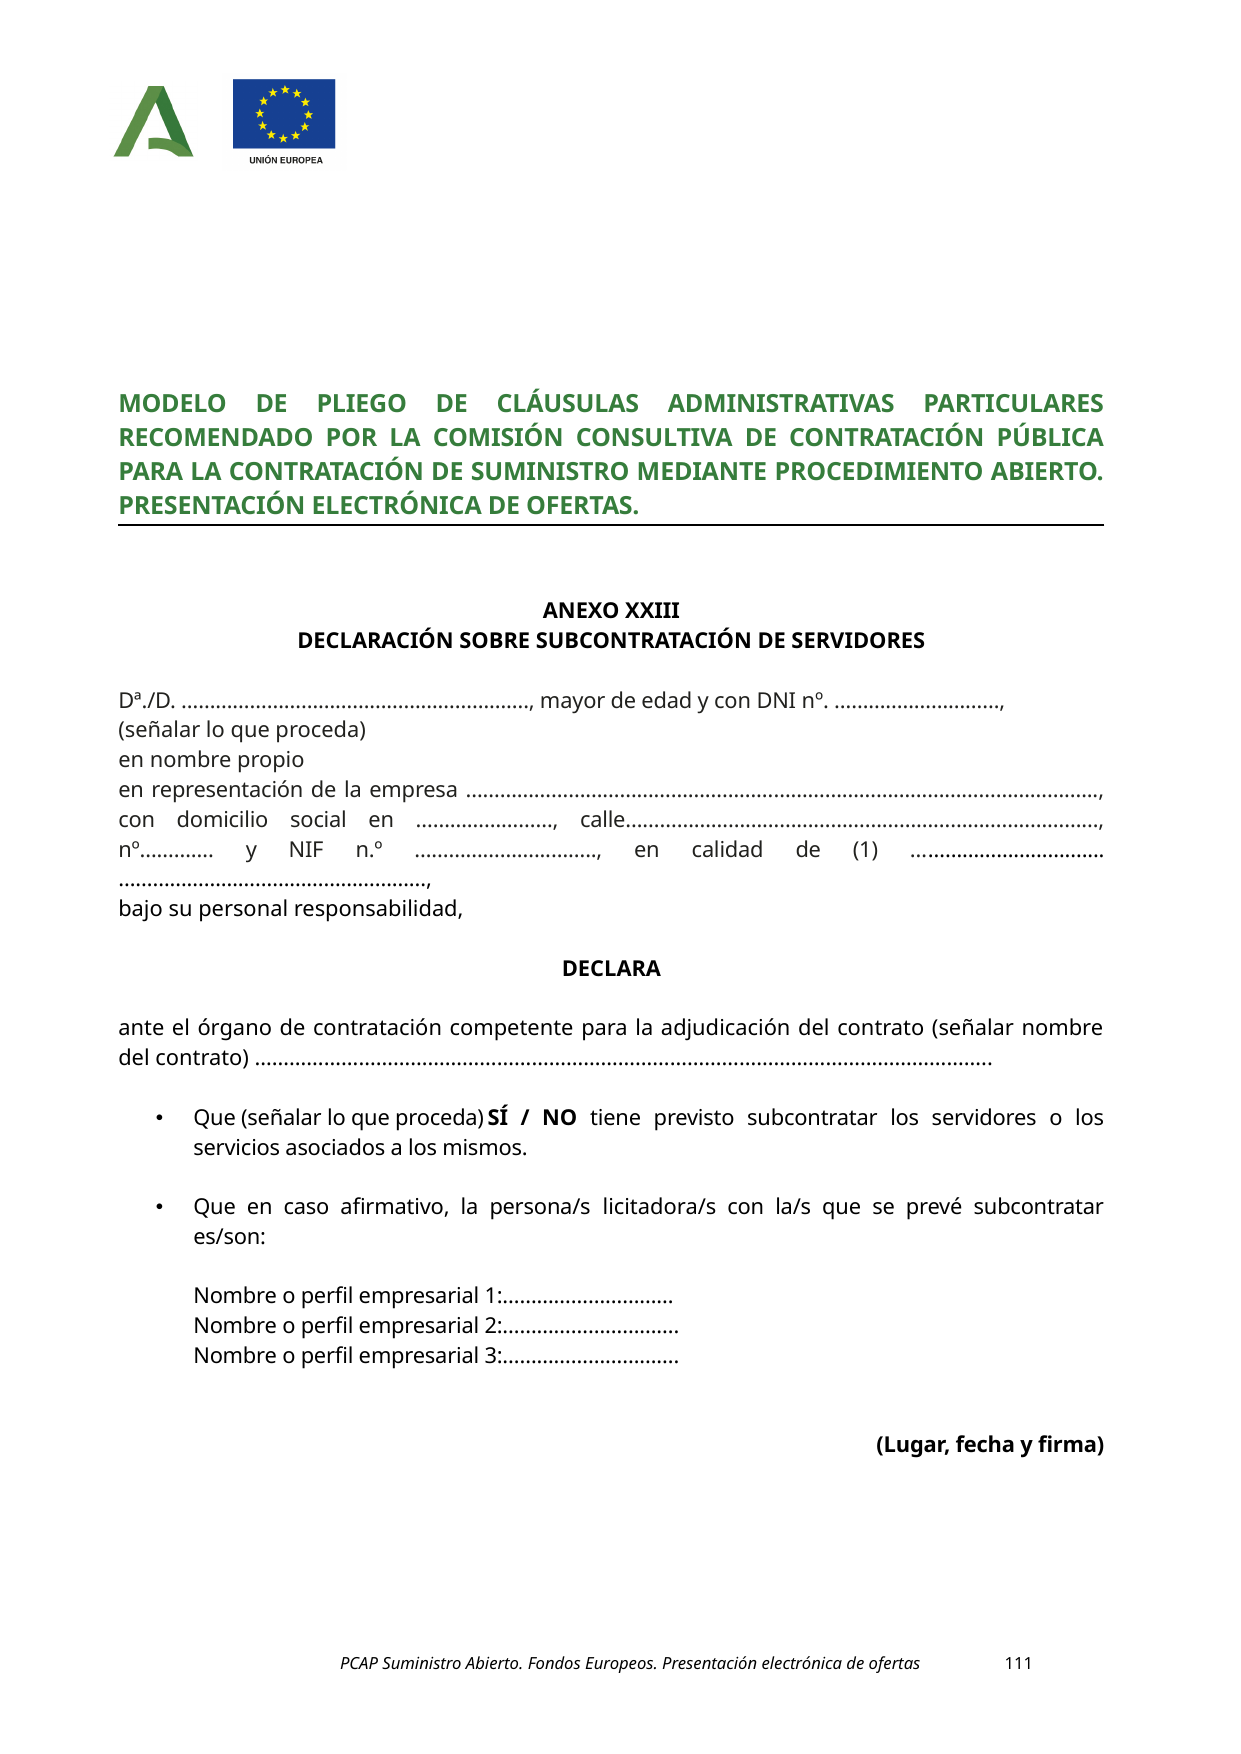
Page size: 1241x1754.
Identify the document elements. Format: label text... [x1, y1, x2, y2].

text Dª./D. ……………………………………………………., mayor de edad y con DNI nº. ………..………………, [118, 685, 1104, 714]
text bajo su personal responsabilidad, [118, 893, 1104, 923]
list Nombre o perfil empresarial 3:…………………………. [156, 1340, 1104, 1370]
list MODELO DE PLIEGO DE CLÁUSULAS ADMINISTRATIVAS PARTICULARES RECOMENDADO POR LA COMISIÓN CONSULTIVA DE CONTRATACIÓN PÚBLICA PARA LA CONTRATACIÓN DE SUMINISTRO MEDIANTE PROCEDIMIENTO ABIERTO. PRESENTACIÓN ELECTRÓNICA DE OFERTAS. [118, 386, 1104, 524]
picture [221, 73, 347, 171]
text ANEXO XXIII [118, 595, 1104, 625]
list Que (señalar lo que proceda) SÍ / NO tiene previsto subcontratar los servidores o los servicios asociados a los mismos. [156, 1102, 1104, 1161]
text ante el órgano de contratación competente para la adjudicación del contrato (señalar nombre del contrato) ……………………………………………………………………………………………………………….. [118, 1012, 1104, 1072]
picture [109, 81, 198, 161]
list Nombre o perfil empresarial 1:………………………… [156, 1281, 1104, 1310]
list Nombre o perfil empresarial 2:…………………………. [156, 1310, 1104, 1340]
text en representación de la empresa …………………………………………………………………………………………….….., con domicilio social en ……………………, calle……………………………………………………………..…………, nº…………. y NIF n.º …...……………...…….., en calidad de (1) …………………………....……………………………………………..., [118, 774, 1104, 893]
text DECLARA [118, 953, 1104, 983]
text (señalar lo que proceda) [118, 714, 1104, 744]
text en nombre propio [118, 744, 1104, 774]
list Que en caso afirmativo, la persona/s licitadora/s con la/s que se prevé subcontratar es/son: [156, 1191, 1104, 1251]
text (Lugar, fecha y firma) [118, 1429, 1104, 1459]
text DECLARACIÓN SOBRE SUBCONTRATACIÓN DE SERVIDORES [118, 625, 1104, 655]
